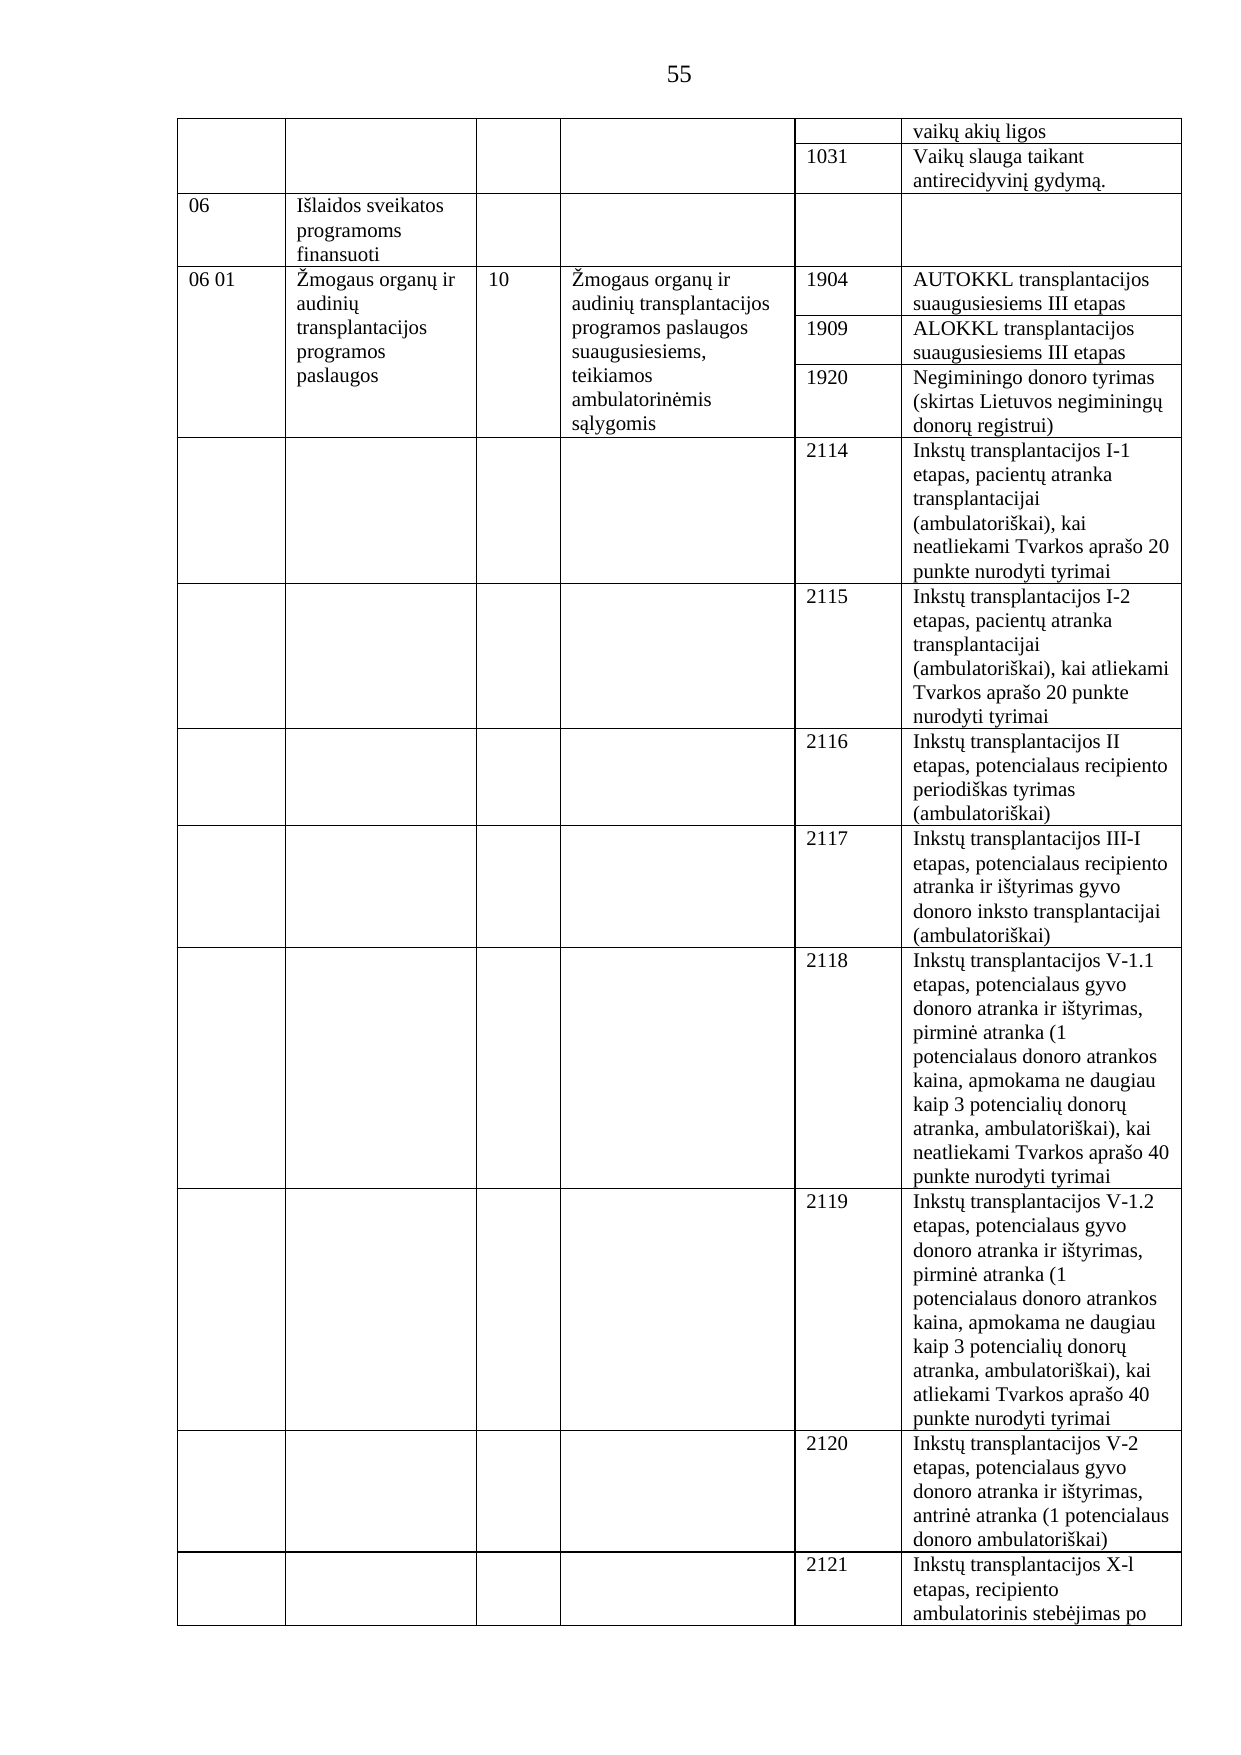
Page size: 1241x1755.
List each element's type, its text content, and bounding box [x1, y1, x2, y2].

table_cell [477, 119, 560, 192]
table_cell [561, 1189, 794, 1430]
table_cell 1909 [796, 316, 901, 364]
table_cell 10 [477, 267, 560, 437]
table_cell 1904 [796, 267, 901, 315]
table_cell ALOKKL transplantacijos suaugusiesiems III etapas [902, 316, 1181, 364]
table_cell [178, 119, 285, 192]
table_cell [561, 1431, 794, 1551]
table_cell [286, 948, 476, 1188]
table_cell AUTOKKL transplantacijos suaugusiesiems III etapas [902, 267, 1181, 315]
table_cell 2116 [796, 729, 901, 825]
table_cell [477, 438, 560, 583]
table_cell [477, 1553, 560, 1624]
table_cell 2120 [796, 1431, 901, 1551]
table_cell 06 [178, 194, 285, 266]
table_cell [561, 119, 794, 192]
table_cell [178, 1189, 285, 1430]
table_cell [178, 1431, 285, 1551]
table_cell 2121 [796, 1553, 901, 1624]
table_cell [178, 948, 285, 1188]
table_cell [796, 119, 901, 143]
table_cell [561, 729, 794, 825]
table_cell [561, 1553, 794, 1624]
table_cell [286, 1431, 476, 1551]
table_cell [286, 119, 476, 192]
table_cell [286, 826, 476, 947]
table_cell [477, 584, 560, 728]
table_cell [286, 584, 476, 728]
table_cell Išlaidos sveikatos programoms finansuoti [286, 194, 476, 266]
table_cell [178, 438, 285, 583]
table_cell Negiminingo donoro tyrimas (skirtas Lietuvos negiminingų donorų registrui) [902, 365, 1181, 437]
table_cell Žmogaus organų ir audinių transplantacijos programos paslaugos [286, 267, 476, 437]
table_cell [477, 194, 560, 266]
table_cell [477, 826, 560, 947]
table_cell Vaikų slauga taikant antirecidyvinį gydymą. [902, 144, 1181, 192]
table_cell 06 01 [178, 267, 285, 437]
table_cell 2115 [796, 584, 901, 728]
table_cell vaikų akių ligos [902, 119, 1181, 143]
table_cell [561, 948, 794, 1188]
table_cell [561, 438, 794, 583]
table_cell [902, 194, 1181, 266]
table_cell Žmogaus organų ir audinių transplantacijos programos paslaugos suaugusiesiems, teikiamos ambulatorinėmis sąlygomis [561, 267, 794, 437]
table_cell [477, 729, 560, 825]
table_cell [561, 826, 794, 947]
table_cell [178, 729, 285, 825]
table_cell [477, 1431, 560, 1551]
table_cell [178, 826, 285, 947]
table_cell [286, 1189, 476, 1430]
table_cell [286, 729, 476, 825]
table_cell [561, 584, 794, 728]
table_cell [178, 1553, 285, 1624]
table_cell [796, 194, 901, 266]
table_cell 2117 [796, 826, 901, 947]
table_cell 2114 [796, 438, 901, 583]
table_cell [561, 194, 794, 266]
table_cell [477, 948, 560, 1188]
table_cell [286, 1553, 476, 1624]
table_cell [178, 584, 285, 728]
table_cell 2119 [796, 1189, 901, 1430]
table_cell [477, 1189, 560, 1430]
table_cell 2118 [796, 948, 901, 1188]
table_cell 1031 [796, 144, 901, 192]
table_cell 1920 [796, 365, 901, 437]
table_cell [286, 438, 476, 583]
